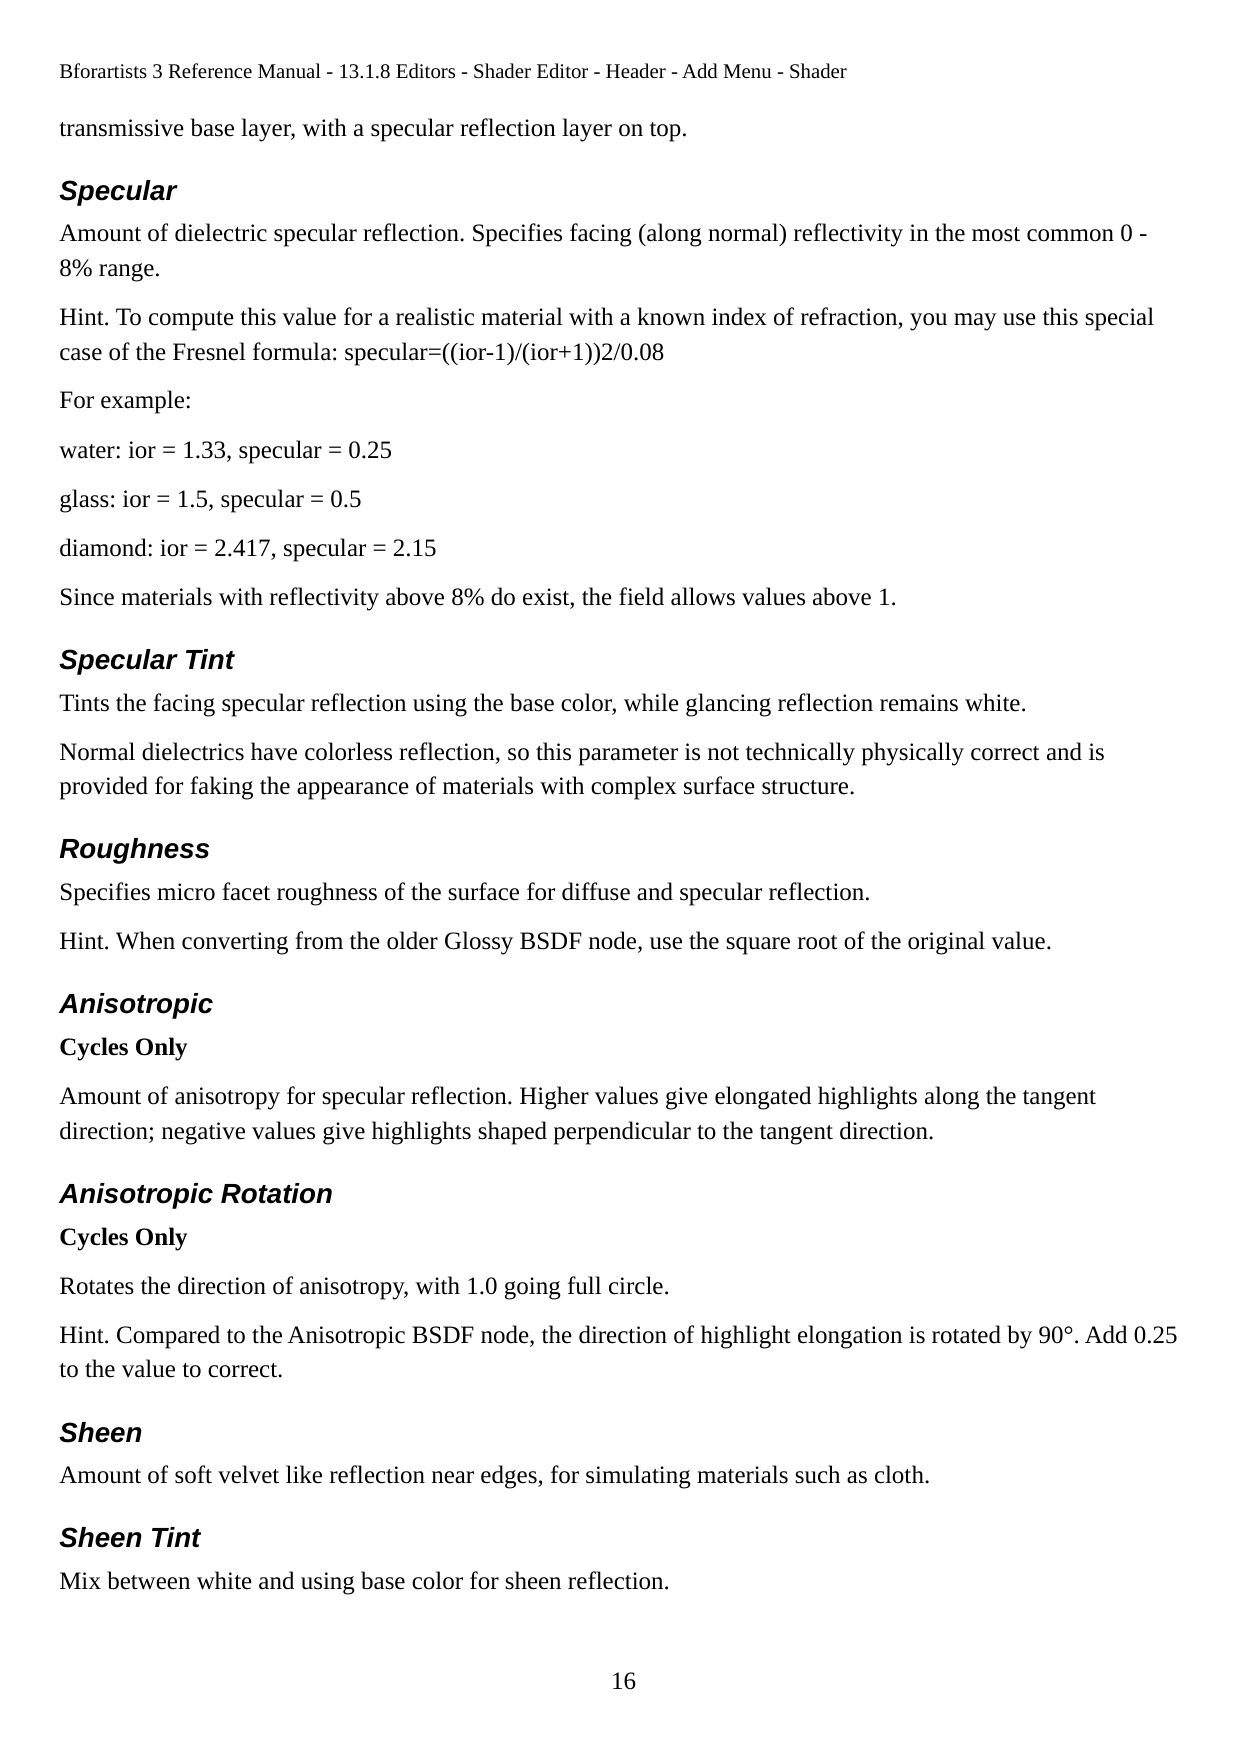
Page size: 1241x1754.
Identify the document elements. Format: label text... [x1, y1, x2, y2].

text Mix between white and using base color for sheen reflection. [59, 1566, 1181, 1595]
text Specifies micro facet roughness of the surface for diffuse and specular reflection. [59, 877, 1181, 906]
text Cycles Only [59, 1032, 1181, 1061]
subtitle Anisotropic Rotation [59, 1177, 1181, 1209]
text water: ior = 1.33, specular = 0.25 [59, 435, 1181, 463]
text Amount of soft velvet like reflection near edges, for simulating materials such as cloth. [59, 1460, 1181, 1489]
text For example: [59, 386, 1181, 414]
text diamond: ior = 2.417, specular = 2.15 [59, 533, 1181, 562]
text Hint. When converting from the older Glossy BSDF node, use the square root of the original value. [59, 926, 1181, 955]
text transmissive base layer, with a specular reflection layer on top. [59, 113, 1181, 141]
text Cycles Only [59, 1222, 1181, 1251]
subtitle Specular [59, 174, 1181, 206]
subtitle Anisotropic [59, 988, 1181, 1020]
text Rotates the direction of anisotropy, with 1.0 going full circle. [59, 1271, 1181, 1299]
subtitle Sheen [59, 1416, 1181, 1448]
subtitle Roughness [59, 833, 1181, 865]
subtitle Specular Tint [59, 643, 1181, 675]
text glass: ior = 1.5, specular = 0.5 [59, 484, 1181, 512]
subtitle Sheen Tint [59, 1522, 1181, 1554]
text Tints the facing specular reflection using the base color, while glancing reflection remains white. [59, 688, 1181, 717]
text Hint. Compared to the Anisotropic BSDF node, the direction of highlight elongation is rotated by 90°. Add 0.25 to the value to correct. [59, 1320, 1181, 1383]
text Normal dielectrics have colorless reflection, so this parameter is not technically physically correct and is provided for faking the appearance of materials with complex surface structure. [59, 737, 1181, 800]
text Amount of dielectric specular reflection. Specifies facing (along normal) reflectivity in the most common 0 - 8% range. [59, 218, 1181, 282]
text Since materials with reflectivity above 8% do exist, the field allows values above 1. [59, 582, 1181, 611]
text Hint. To compute this value for a realistic material with a known index of refraction, you may use this special case of the Fresnel formula: specular=((ior-1)/(ior+1))2/0.08 [59, 302, 1181, 365]
text Amount of anisotropy for specular reflection. Higher values give elongated highlights along the tangent direction; negative values give highlights shaped perpendicular to the tangent direction. [59, 1081, 1181, 1144]
